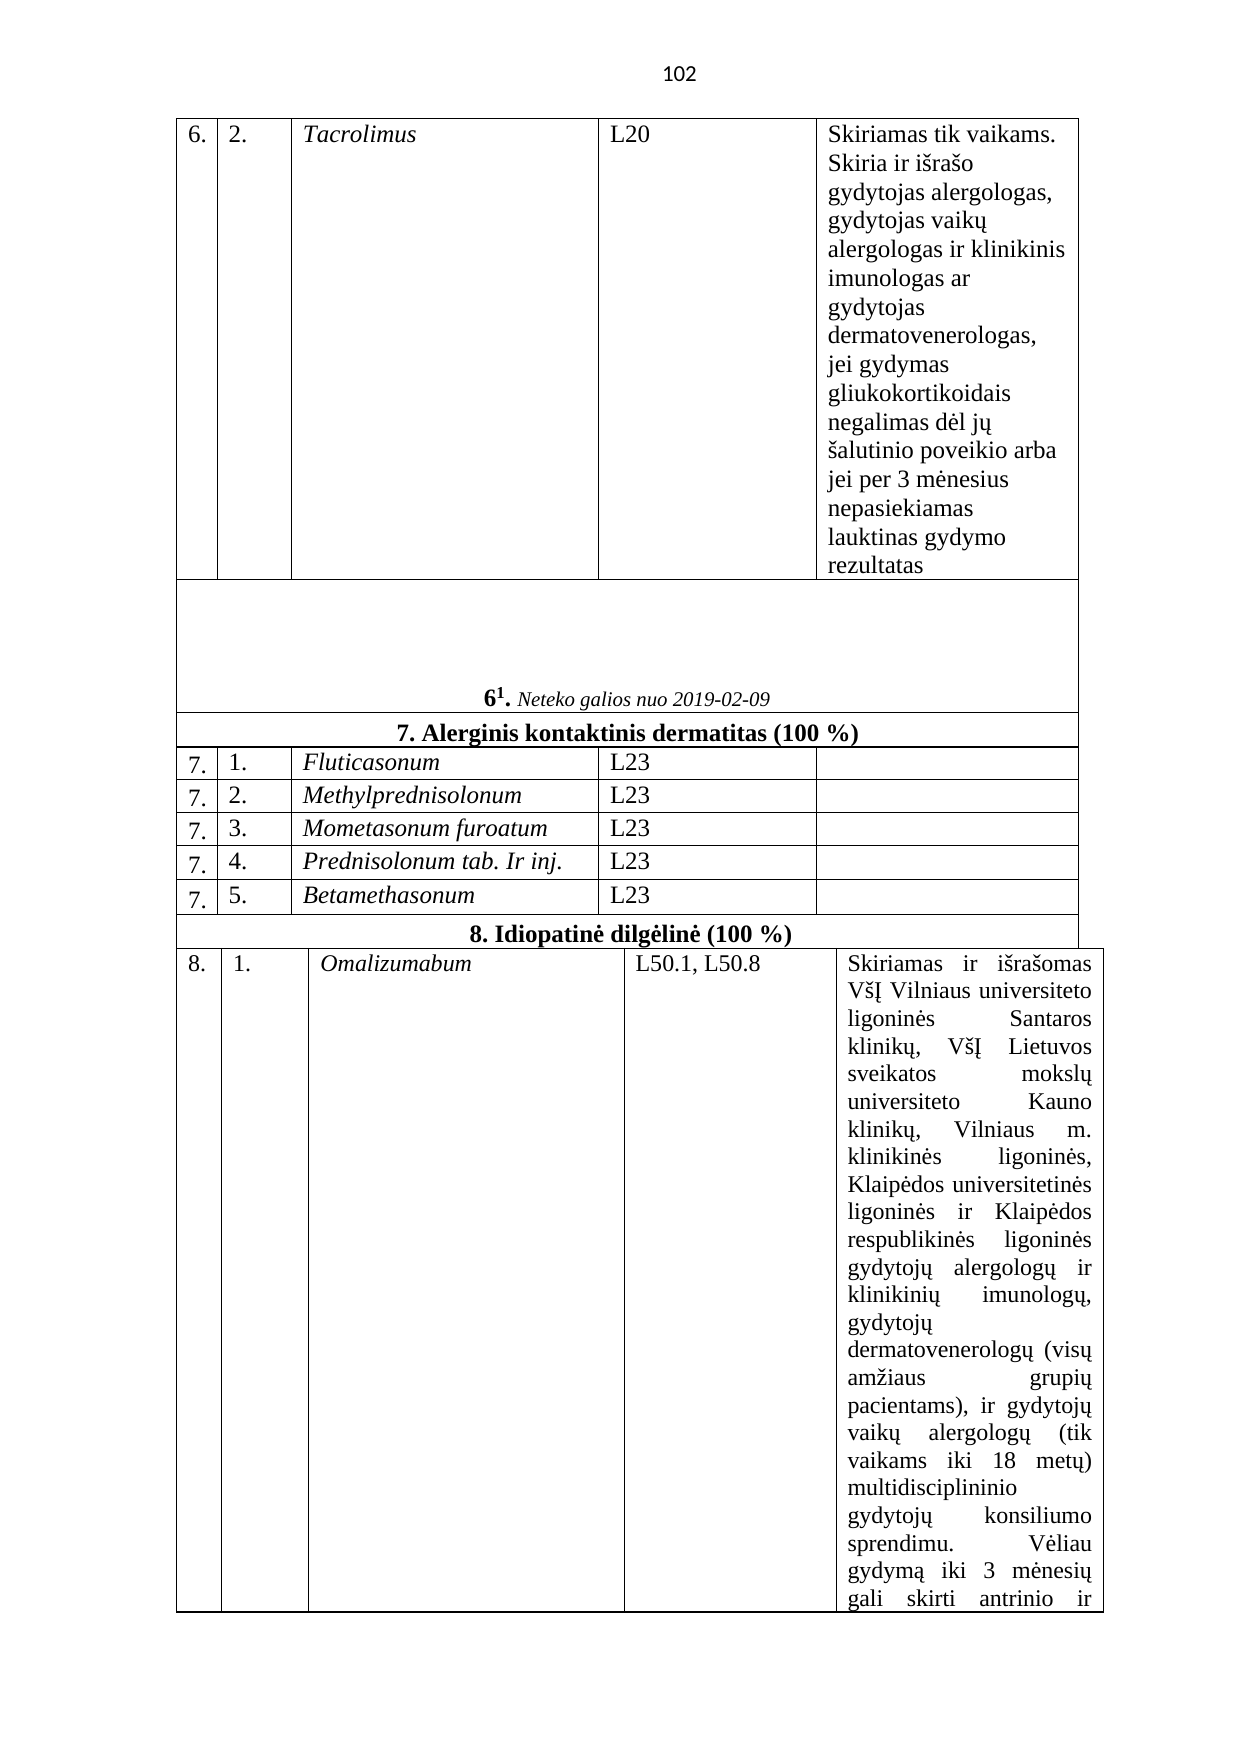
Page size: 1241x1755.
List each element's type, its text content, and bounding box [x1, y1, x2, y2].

table_cell Fluticasonum [292, 748, 598, 779]
table_cell L23 [599, 748, 816, 779]
table_cell [1099, 845, 1103, 879]
table_cell [1109, 845, 1123, 879]
table_cell [1109, 779, 1123, 812]
table_cell [1099, 712, 1103, 746]
table_cell [1079, 779, 1083, 812]
table_cell [1103, 879, 1109, 913]
table_cell 7. [177, 780, 217, 812]
table_cell [1079, 812, 1083, 845]
table_cell L23 [599, 780, 816, 812]
table_cell [1099, 879, 1103, 913]
table_cell Methylprednisolonum [292, 780, 598, 812]
table_cell [1103, 914, 1109, 948]
table_cell 7. Alerginis kontaktinis dermatitas (100 %) [177, 713, 1078, 746]
table_cell L23 [599, 846, 816, 879]
table_cell [1093, 118, 1099, 579]
table_cell [1084, 779, 1088, 812]
table_cell [1088, 879, 1093, 913]
table_cell [1079, 712, 1083, 746]
table_cell Betamethasonum [292, 880, 598, 913]
table_cell [1099, 779, 1103, 812]
table_cell L23 [599, 813, 816, 845]
table_cell [1104, 948, 1109, 1611]
table_cell L20 [599, 119, 816, 579]
table_cell [1079, 845, 1083, 879]
table_cell [1109, 746, 1123, 779]
table_cell [1084, 712, 1088, 746]
table_cell [1109, 812, 1123, 845]
table_cell 2. [218, 119, 291, 579]
table_cell [1088, 712, 1093, 746]
table_cell [1109, 579, 1123, 712]
table_cell 1. [218, 748, 291, 779]
table_cell 4. [218, 846, 291, 879]
table_cell [1084, 812, 1088, 845]
table_cell [1079, 879, 1083, 913]
table_cell 1. [222, 949, 308, 1611]
table_cell [1084, 914, 1088, 948]
table_cell [1103, 579, 1109, 712]
table_cell [1109, 948, 1123, 1611]
table_cell Mometasonum furoatum [292, 813, 598, 845]
table_cell [1088, 812, 1093, 845]
table_cell [1084, 845, 1088, 879]
table_cell [1109, 879, 1123, 913]
table_cell [1079, 579, 1083, 712]
table_cell [1079, 118, 1083, 579]
table_cell Skiriamas tik vaikams. Skiria ir išrašo gydytojas alergologas, gydytojas vaikų alergologas ir klinikinis imunologas ar gydytojas dermatovenerologas, jei gydymas gliukokortikoidais negalimas dėl jų šalutinio poveikio arba jei per 3 mėnesius nepasiekiamas lauktinas gydymo rezultatas [817, 119, 1078, 579]
table_cell L23 [599, 880, 816, 913]
table_cell [1103, 845, 1109, 879]
table_cell [1079, 914, 1083, 948]
table_cell [1084, 746, 1088, 779]
table_cell [1099, 812, 1103, 845]
table_cell 6. [177, 119, 217, 579]
table_cell [1093, 779, 1099, 812]
table_cell L50.1, L50.8 [625, 949, 836, 1611]
table_cell [1093, 845, 1099, 879]
table_cell [1088, 118, 1093, 579]
table_cell [1109, 914, 1123, 948]
table_cell 8. Idiopatinė dilgėlinė (100 %) [177, 915, 1078, 948]
table_cell [1088, 779, 1093, 812]
table_cell 5. [218, 880, 291, 913]
table_cell Prednisolonum tab. Ir inj. [292, 846, 598, 879]
table_cell Tacrolimus [292, 119, 598, 579]
table_cell [1093, 879, 1099, 913]
table_cell [1099, 579, 1103, 712]
table_cell [1093, 579, 1099, 712]
table_cell [1103, 746, 1109, 779]
table_cell [1109, 118, 1123, 579]
table_cell [1093, 812, 1099, 845]
table_cell [1093, 914, 1099, 948]
table_cell 8. [177, 949, 221, 1611]
table_cell [1099, 746, 1103, 779]
table_cell 61. Neteko galios nuo 2019-02-09 [177, 580, 1078, 712]
table_cell [1109, 712, 1123, 746]
table_cell [1084, 118, 1088, 579]
table_cell [1103, 712, 1109, 746]
table_cell [1088, 746, 1093, 779]
table_cell [1099, 118, 1103, 579]
table_cell [1103, 118, 1109, 579]
table_cell [817, 748, 1078, 779]
table_cell [817, 813, 1078, 845]
table_cell [1088, 914, 1093, 948]
table_cell [1084, 579, 1088, 712]
table_cell [1099, 914, 1103, 948]
table_cell [817, 780, 1078, 812]
table_cell 7. [177, 748, 217, 779]
table_cell 7. [177, 813, 217, 845]
table_cell 7. [177, 880, 217, 913]
table_cell [1088, 579, 1093, 712]
table_cell [1084, 879, 1088, 913]
table_cell 7. [177, 846, 217, 879]
table_cell [817, 880, 1078, 913]
table_cell [1079, 746, 1083, 779]
table_cell [1093, 712, 1099, 746]
table_cell [1088, 845, 1093, 879]
table_cell [1103, 779, 1109, 812]
table_cell Skiriamas ir išrašomas VšĮ Vilniaus universiteto ligoninės Santaros klinikų, VšĮ Lietuvos sveikatos mokslų universiteto Kauno klinikų, Vilniaus m. klinikinės ligoninės, Klaipėdos universitetinės ligoninės ir Klaipėdos respublikinės ligoninės gydytojų alergologų ir klinikinių imunologų, gydytojų dermatovenerologų (visų amžiaus grupių pacientams), ir gydytojų vaikų alergologų (tik vaikams iki 18 metų) multidisciplininio gydytojų konsiliumo sprendimu. Vėliau gydymą iki 3 mėnesių gali skirti antrinio ir [837, 949, 1103, 1611]
table_cell [1103, 812, 1109, 845]
table_cell 2. [218, 780, 291, 812]
table_cell [1093, 746, 1099, 779]
table_cell Omalizumabum [309, 949, 624, 1611]
table_cell 3. [218, 813, 291, 845]
table_cell [817, 846, 1078, 879]
